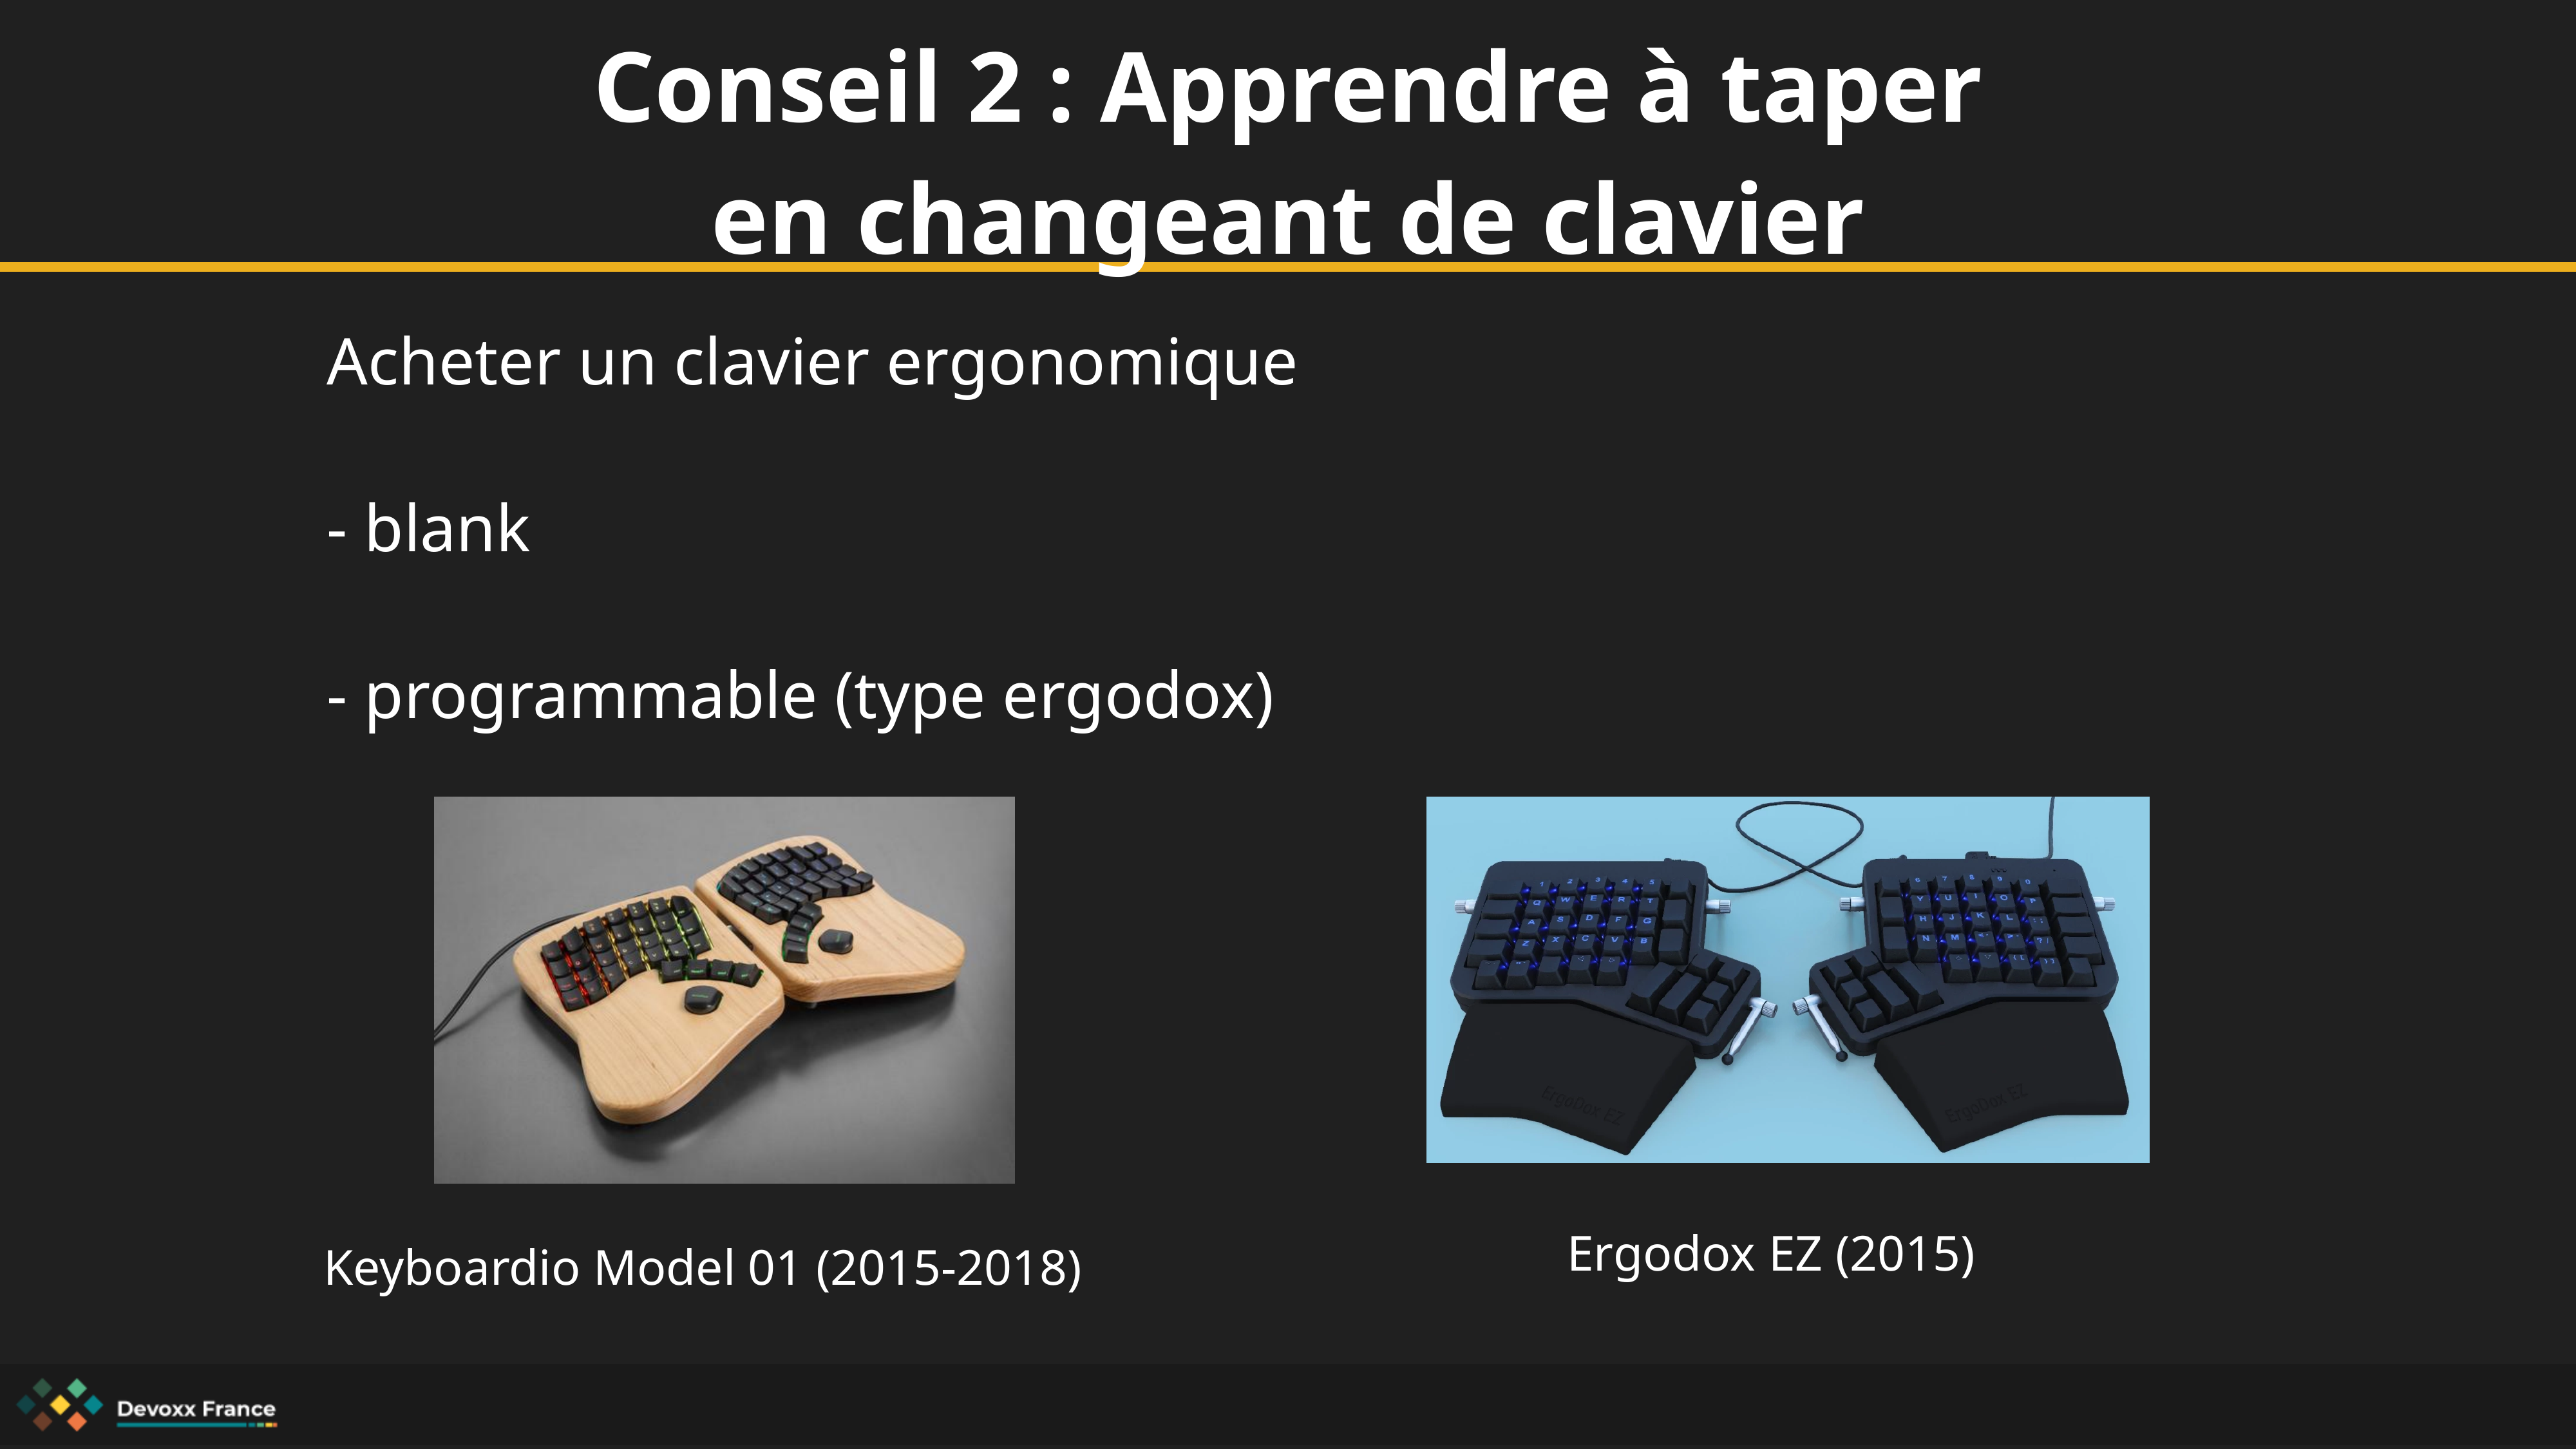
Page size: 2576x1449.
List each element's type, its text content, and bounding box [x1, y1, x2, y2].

text_box Ergodox EZ (2015) [1557, 1214, 2029, 1280]
picture [0, 1364, 2576, 1445]
text_box Acheter un clavier ergonomique - blank - programmable (type ergodox) [317, 310, 2307, 1326]
picture [434, 797, 1015, 1184]
text_box Conseil 2 : Apprendre à taper en changeant de clavier [0, 14, 2576, 287]
picture [1426, 797, 2150, 1163]
text_box Keyboardio Model 01 (2015-2018) [314, 1229, 1160, 1401]
